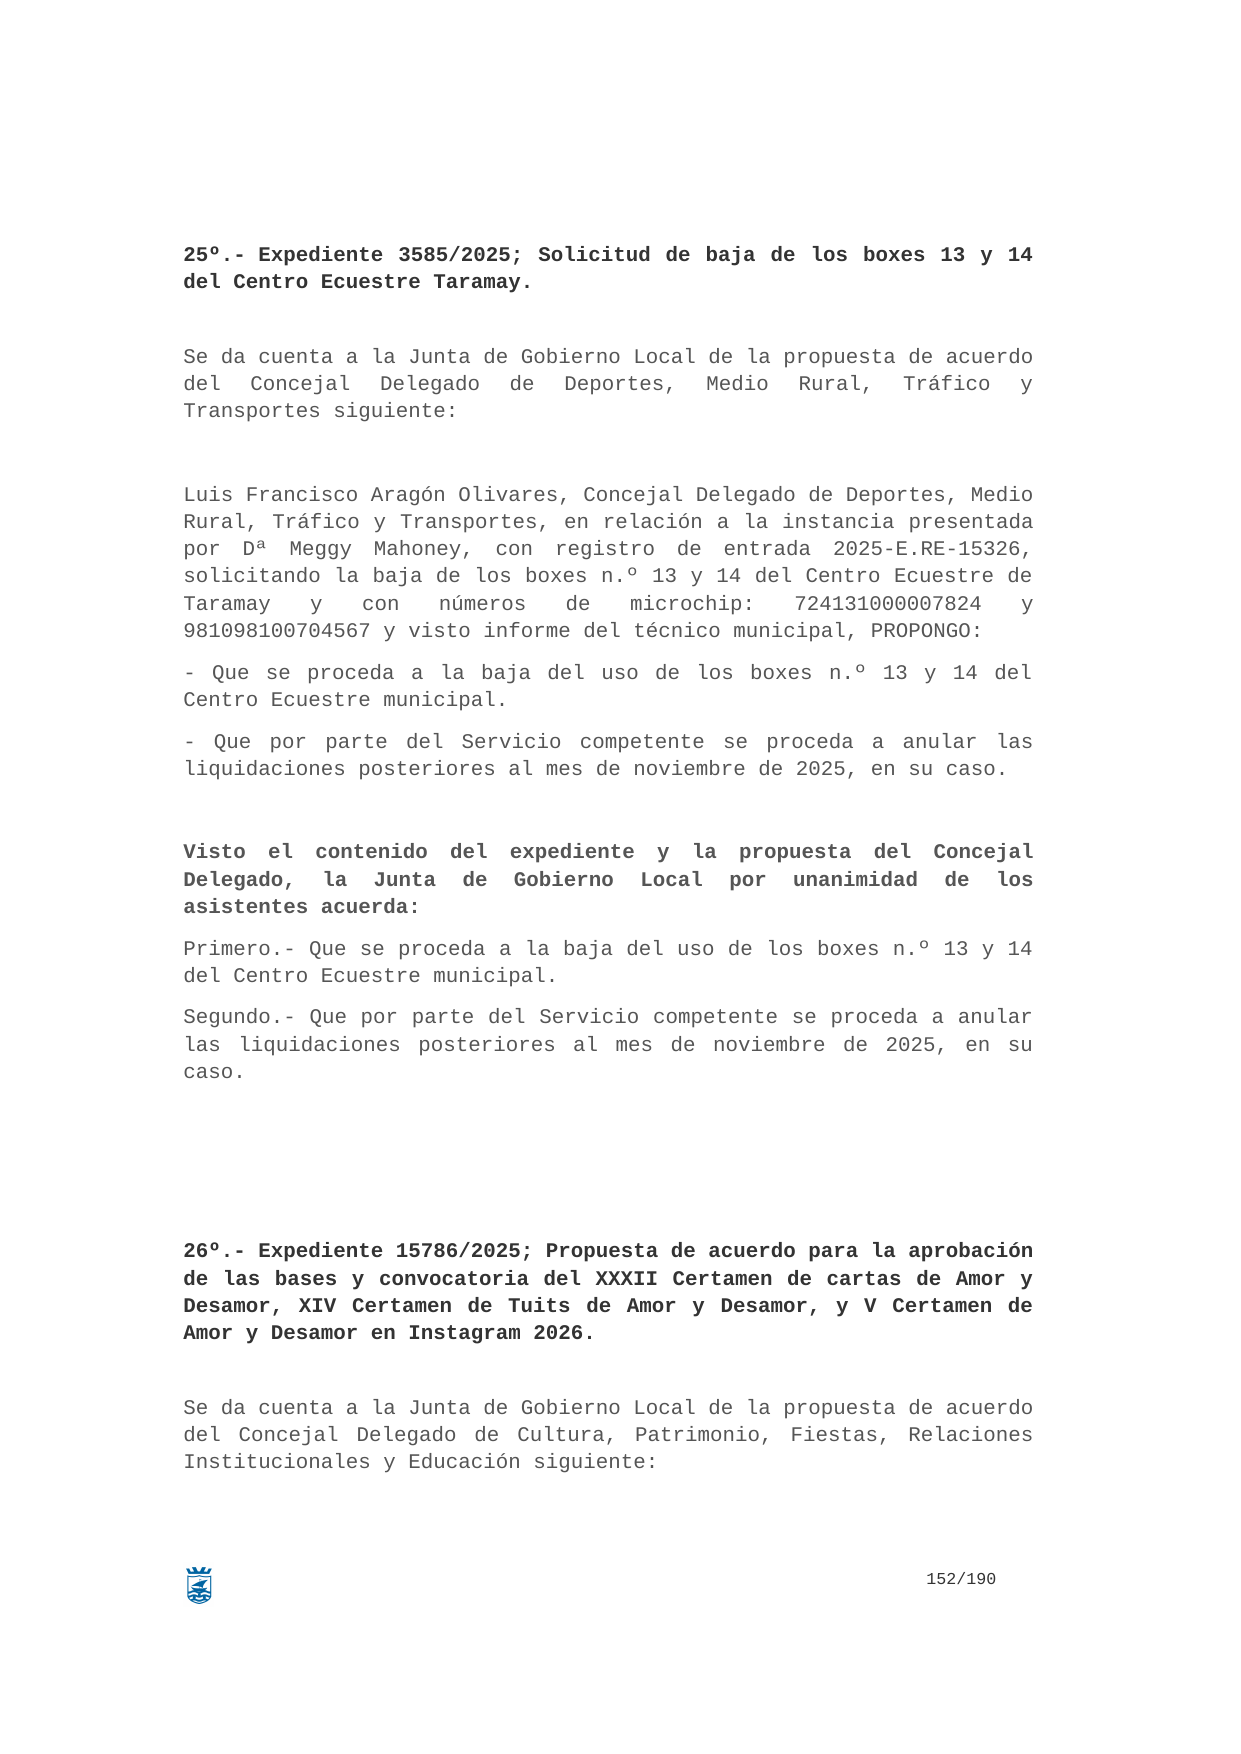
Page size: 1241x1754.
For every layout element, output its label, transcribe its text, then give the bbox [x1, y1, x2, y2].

picture [183, 1562, 214, 1607]
text - Que se proceda a la baja del uso de los boxes n.º 13 y 14 del Centro Ecuestre municipal. [183, 662, 1033, 712]
text Primero.- Que se proceda a la baja del uso de los boxes n.º 13 y 14 del Centro Ecuestre municipal. [183, 937, 1033, 988]
text Se da cuenta a la Junta de Gobierno Local de la propuesta de acuerdo del Concejal Delegado de Cultura, Patrimonio, Fiestas, Relaciones Institucionales y Educación siguiente: [183, 1397, 1033, 1475]
text - Que por parte del Servicio competente se proceda a anular las liquidaciones posteriores al mes de noviembre de 2025, en su caso. [183, 731, 1033, 781]
text Luis Francisco Aragón Olivares, Concejal Delegado de Deportes, Medio Rural, Tráfico y Transportes, en relación a la instancia presentada por Dª Meggy Mahoney, con registro de entrada 2025-E.RE-15326, solicitando la baja de los boxes n.º 13 y 14 del Centro Ecuestre de Taramay y con números de microchip: 724131000007824 y 981098100704567 y visto informe del técnico municipal, PROPONGO: [183, 484, 1033, 643]
subtitle Expediente 15786/2025; Propuesta de acuerdo para la aprobación de las bases y convocatoria del XXXII Certamen de cartas de Amor y Desamor, XIV Certamen de Tuits de Amor y Desamor, y V Certamen de Amor y Desamor en Instagram 2026. [183, 1240, 1033, 1346]
text Se da cuenta a la Junta de Gobierno Local de la propuesta de acuerdo del Concejal Delegado de Deportes, Medio Rural, Tráfico y Transportes siguiente: [183, 346, 1033, 424]
text Visto el contenido del expediente y la propuesta del Concejal Delegado, la Junta de Gobierno Local por unanimidad de los asistentes acuerda: [183, 841, 1033, 919]
text Segundo.- Que por parte del Servicio competente se proceda a anular las liquidaciones posteriores al mes de noviembre de 2025, en su caso. [183, 1006, 1033, 1084]
subtitle Expediente 3585/2025; Solicitud de baja de los boxes 13 y 14 del Centro Ecuestre Taramay. [183, 244, 1033, 294]
